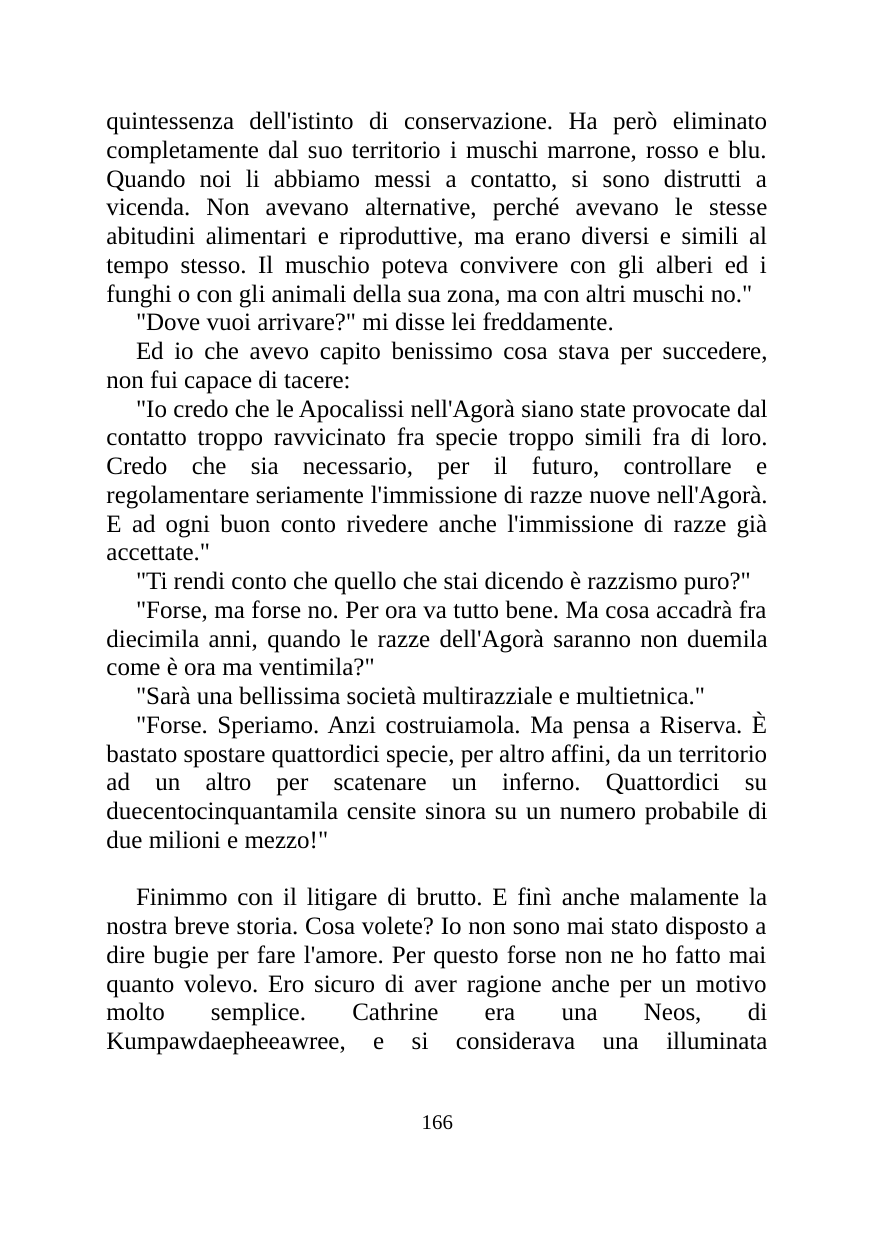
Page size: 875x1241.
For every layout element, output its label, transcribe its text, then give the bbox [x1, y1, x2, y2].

text "Forse, ma forse no. Per ora va tutto bene. Ma cosa accadrà fra diecimila anni, quando le razze dell'Agorà saranno non duemila come è ora ma ventimila?" [106, 595, 768, 681]
text Ed io che avevo capito benissimo cosa stava per succedere, non fui capace di tacere: [106, 336, 768, 394]
text quintessenza dell'istinto di conservazione. Ha però eliminato completamente dal suo territorio i muschi marrone, rosso e blu. Quando noi li abbiamo messi a contatto, si sono distrutti a vicenda. Non avevano alternative, perché avevano le stesse abitudini alimentari e riproduttive, ma erano diversi e simili al tempo stesso. Il muschio poteva convivere con gli alberi ed i funghi o con gli animali della sua zona, ma con altri muschi no." [106, 106, 768, 307]
text "Ti rendi conto che quello che stai dicendo è razzismo puro?" [106, 566, 768, 595]
text "Forse. Speriamo. Anzi costruiamola. Ma pensa a Riserva. È bastato spostare quattordici specie, per altro affini, da un territorio ad un altro per scatenare un inferno. Quattordici su duecentocinquantamila censite sinora su un numero probabile di due milioni e mezzo!" [106, 710, 768, 854]
text "Dove vuoi arrivare?" mi disse lei freddamente. [106, 307, 768, 336]
text Finimmo con il litigare di brutto. E finì anche malamente la nostra breve storia. Cosa volete? Io non sono mai stato disposto a dire bugie per fare l'amore. Per questo forse non ne ho fatto mai quanto volevo. Ero sicuro di aver ragione anche per un motivo molto semplice. Cathrine era una Neos, di Kumpawdaepheeawree, e si considerava una illuminata [106, 882, 768, 1055]
text "Sarà una bellissima società multirazziale e multietnica." [106, 681, 768, 710]
text "Io credo che le Apocalissi nell'Agorà siano state provocate dal contatto troppo ravvicinato fra specie troppo simili fra di loro. Credo che sia necessario, per il futuro, controllare e regolamentare seriamente l'immissione di razze nuove nell'Agorà. E ad ogni buon conto rivedere anche l'immissione di razze già accettate." [106, 394, 768, 566]
